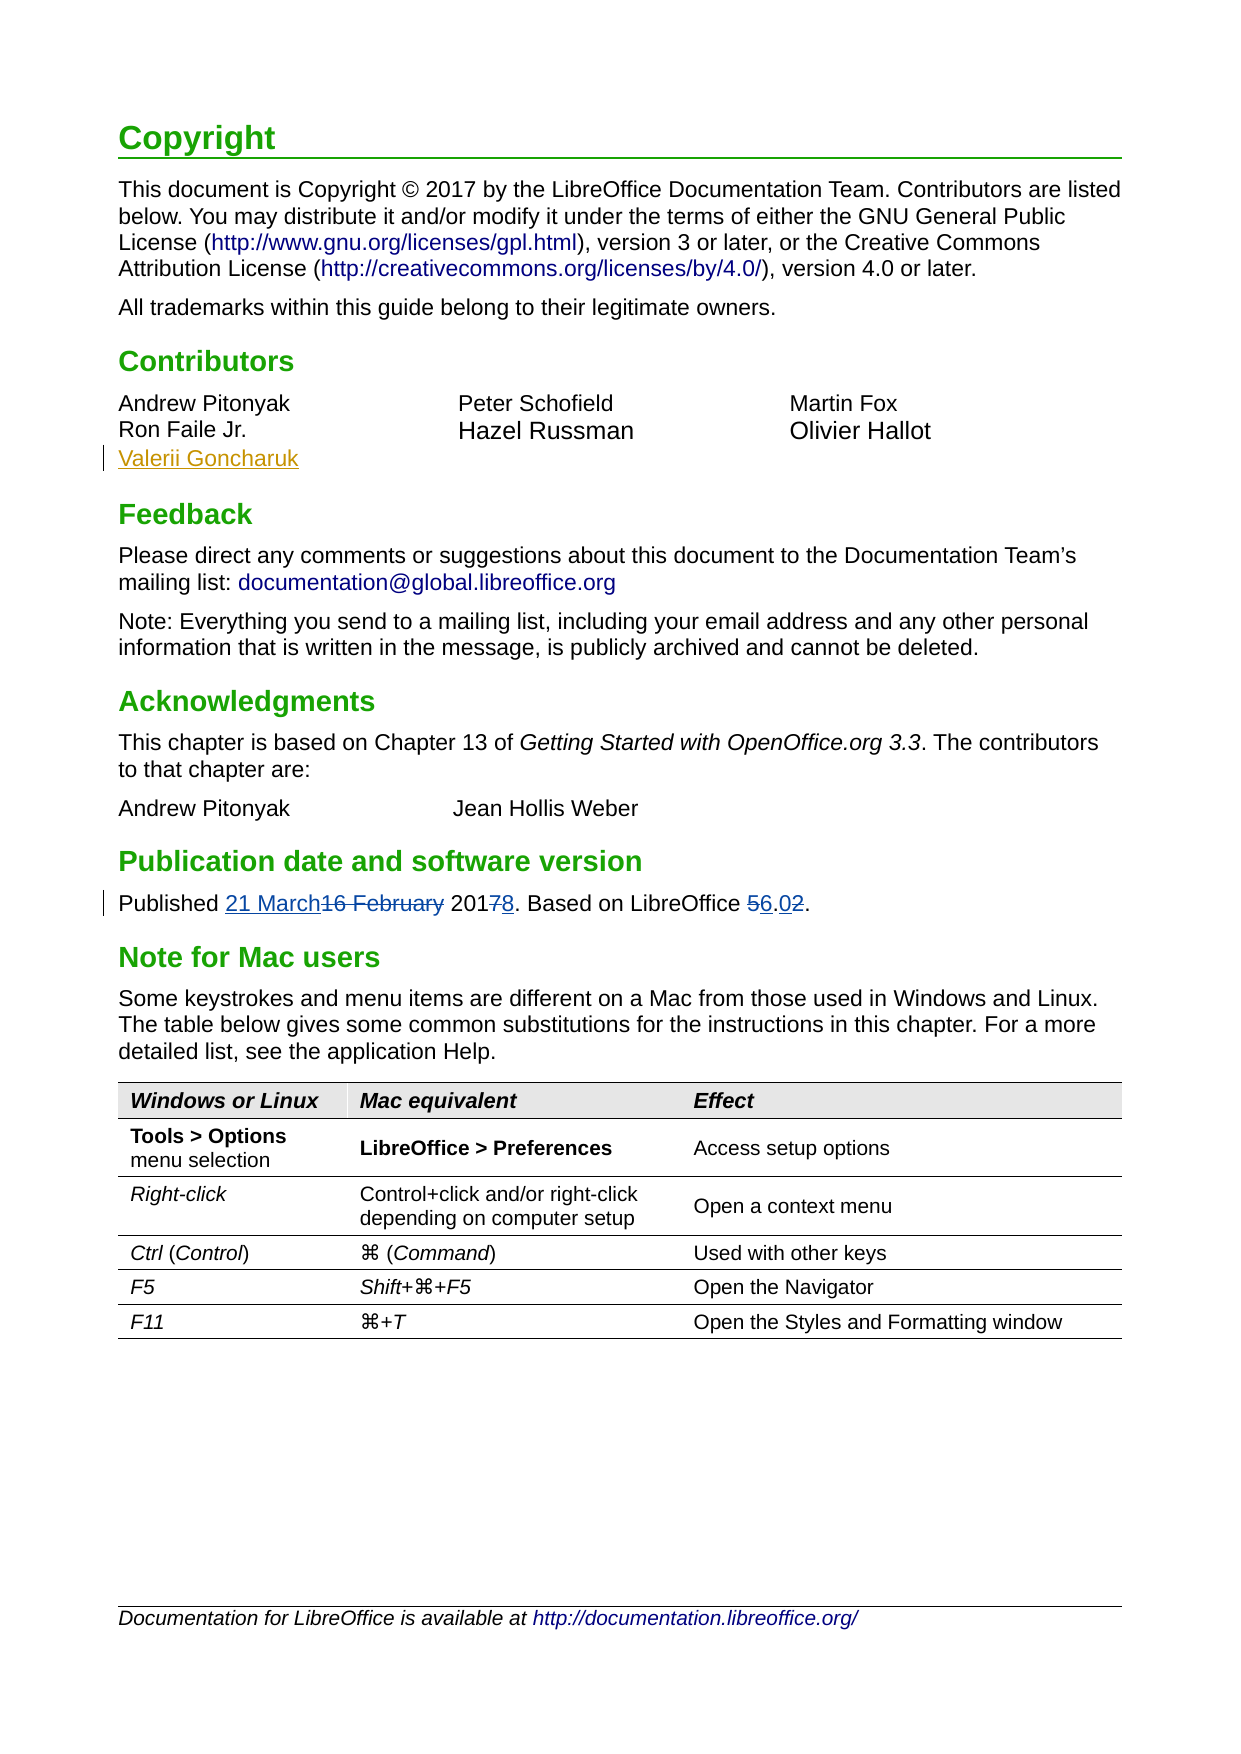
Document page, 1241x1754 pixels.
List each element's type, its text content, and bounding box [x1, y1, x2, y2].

table_cell [789, 445, 1122, 473]
table_cell Tools > Options menu selection [118, 1119, 347, 1176]
table_cell Open the Styles and Formatting window [681, 1305, 1122, 1338]
table_cell Access setup options [681, 1119, 1122, 1176]
subtitle Publication date and software version [118, 844, 1122, 878]
subtitle Note for Mac users [118, 940, 1122, 973]
subtitle Acknowledgments [118, 684, 1122, 717]
table_cell Shift+⌘+F5 [348, 1270, 681, 1303]
table_cell Olivier Hallot [789, 416, 1122, 445]
text Note: Everything you send to a mailing list, including your email address and any other personal information that is written in the message, is publicly archived and cannot be deleted. [118, 608, 1122, 660]
table_header Peter Schofield [458, 390, 789, 416]
table_cell Open a context menu [681, 1177, 1122, 1234]
table_header Effect [681, 1083, 1122, 1118]
table_cell Ctrl (Control) [118, 1236, 347, 1269]
text This chapter is based on Chapter 13 of Getting Started with OpenOffice.org 3.3. The contributors to that chapter are: [118, 729, 1122, 782]
text Please direct any comments or suggestions about this document to the Documentation Team’s mailing list: documentation@global.libreoffice.org [118, 542, 1122, 595]
table_header Andrew Pitonyak [118, 390, 458, 416]
text This document is Copyright © 2017 by the LibreOffice Documentation Team. Contributors are listed below. You may distribute it and/or modify it under the terms of either the GNU General Public License (http://www.gnu.org/licenses/gpl.html), version 3 or later, or the Creative Commons Attribution License (http://creativecommons.org/licenses/by/4.0/), version 4.0 or later. [118, 176, 1122, 282]
text All trademarks within this guide belong to their legitimate owners. [118, 294, 1122, 321]
text Some keystrokes and menu items are different on a Mac from those used in Windows and Linux. The table below gives some common substitutions for the instructions in this chapter. For a more detailed list, see the application Help. [118, 985, 1122, 1064]
table_header Jean Hollis Weber [453, 795, 787, 821]
table_cell ⌘ (Command) [348, 1236, 681, 1269]
subtitle Feedback [118, 497, 1122, 531]
table_cell LibreOffice > Preferences [348, 1119, 681, 1176]
table_cell Used with other keys [681, 1236, 1122, 1269]
table_cell F11 [118, 1305, 347, 1338]
table_cell Control+click and/or right-click depending on computer setup [348, 1177, 681, 1234]
table_cell Ron Faile Jr. [118, 416, 458, 445]
table_header Andrew Pitonyak [118, 795, 453, 821]
table_cell Hazel Russman [458, 416, 789, 445]
text Published 21 March 2018. Based on LibreOffice 6.0. [118, 890, 1122, 916]
table_header Martin Fox [789, 390, 1122, 416]
table_cell Valerii Goncharuk [118, 445, 458, 473]
table_header [788, 795, 1122, 821]
subtitle Contributors [118, 344, 1122, 378]
table_header Mac equivalent [348, 1083, 681, 1118]
table_cell F5 [118, 1270, 347, 1303]
table_cell ⌘+T [348, 1305, 681, 1338]
table_cell Right-click [118, 1177, 347, 1234]
subtitle Copyright [118, 118, 1122, 157]
table_header Windows or Linux [118, 1083, 347, 1118]
table_cell Open the Navigator [681, 1270, 1122, 1303]
table_cell [458, 445, 789, 473]
